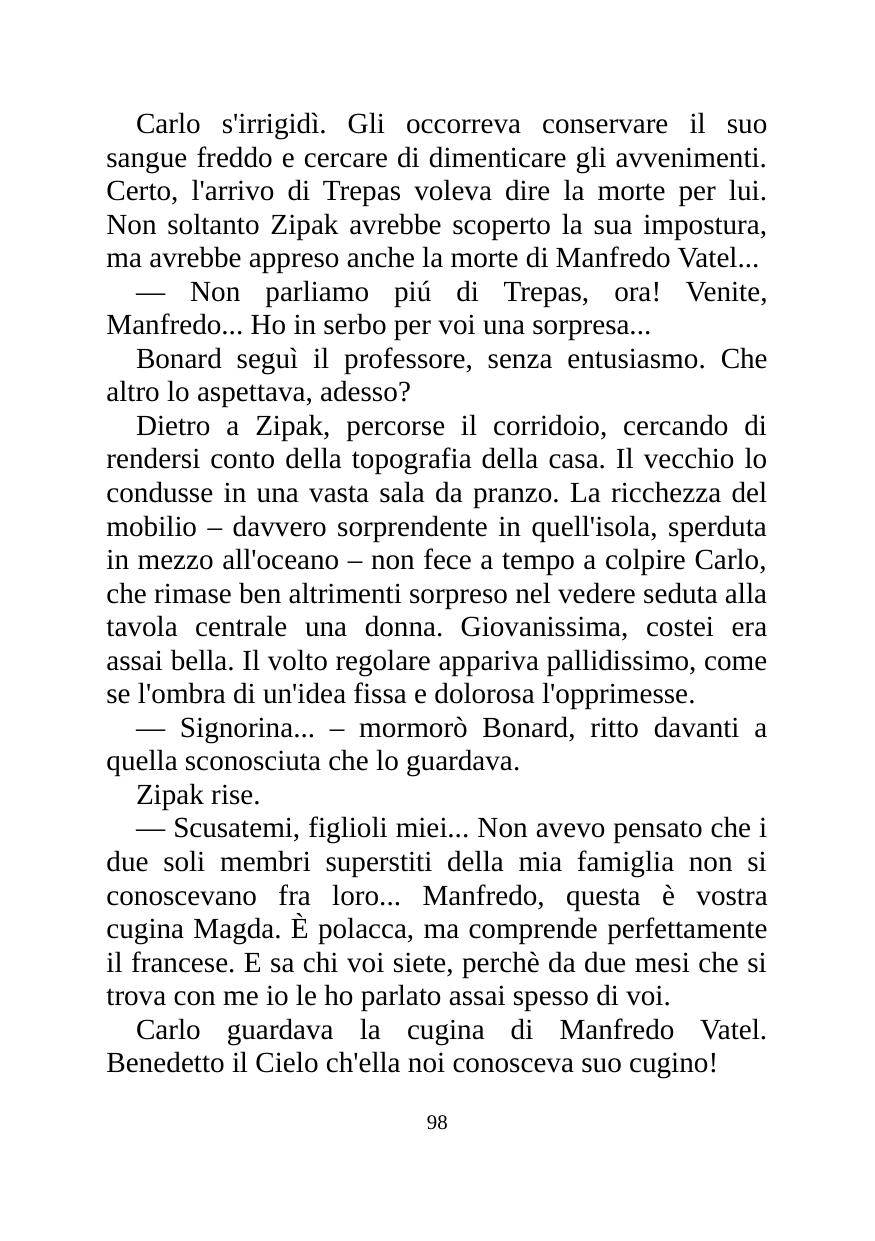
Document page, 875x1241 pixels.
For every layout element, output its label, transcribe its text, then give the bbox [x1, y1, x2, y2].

text Bonard seguì il professore, senza entusiasmo. Che altro lo aspettava, adesso? [106, 341, 768, 408]
text Zipak rise. [106, 777, 768, 811]
text — Scusatemi, figlioli miei... Non avevo pensato che i due soli membri superstiti della mia famiglia non si conoscevano fra loro... Manfredo, questa è vostra cugina Magda. È polacca, ma comprende perfettamente il francese. E sa chi voi siete, perchè da due mesi che si trova con me io le ho parlato assai spesso di voi. [106, 811, 768, 1012]
text — Non parliamo piú di Trepas, ora! Venite, Manfredo... Ho in serbo per voi una sorpresa... [106, 274, 768, 341]
text — Signorina... – mormorò Bonard, ritto davanti a quella sconosciuta che lo guardava. [106, 710, 768, 777]
text Dietro a Zipak, percorse il corridoio, cercando di rendersi conto della topografia della casa. Il vecchio lo condusse in una vasta sala da pranzo. La ricchezza del mobilio – davvero sorprendente in quell'isola, sperduta in mezzo all'oceano – non fece a tempo a colpire Carlo, che rimase ben altrimenti sorpreso nel vedere seduta alla tavola centrale una donna. Giovanissima, costei era assai bella. Il volto regolare appariva pallidissimo, come se l'ombra di un'idea fissa e dolorosa l'opprimesse. [106, 408, 768, 710]
text Carlo s'irrigidì. Gli occorreva conservare il suo sangue freddo e cercare di dimenticare gli avvenimenti. Certo, l'arrivo di Trepas voleva dire la morte per lui. Non soltanto Zipak avrebbe scoperto la sua impostura, ma avrebbe appreso anche la morte di Manfredo Vatel... [106, 106, 768, 274]
text Carlo guardava la cugina di Manfredo Vatel. Benedetto il Cielo ch'ella noi conosceva suo cugino! [106, 1012, 768, 1079]
